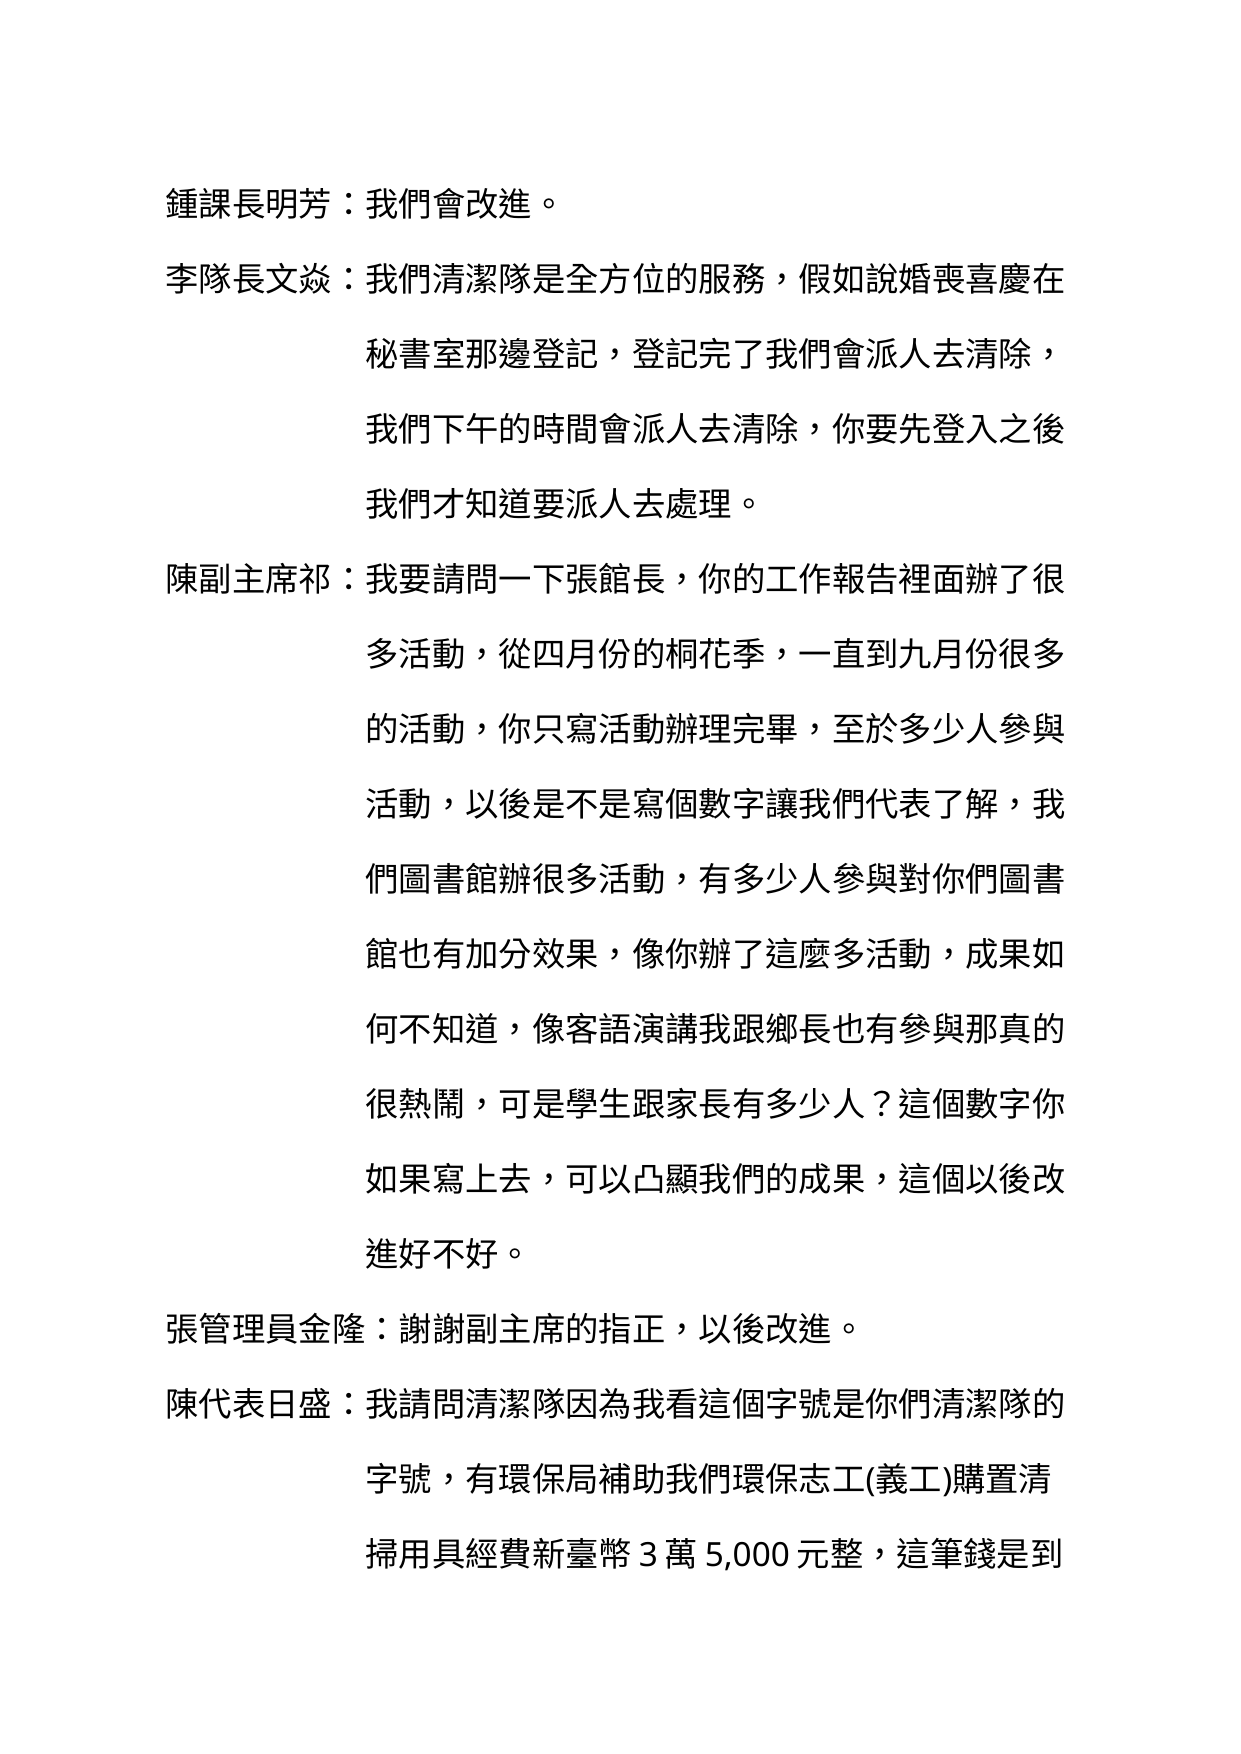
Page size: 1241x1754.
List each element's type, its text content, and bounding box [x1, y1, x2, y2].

text 陳副主席祁：我要請問一下張館長，你的工作報告裡面辦了很多活動，從四月份的桐花季，一直到九月份很多的活動，你只寫活動辦理完畢，至於多少人參與活動，以後是不是寫個數字讓我們代表了解，我們圖書館辦很多活動，有多少人參與對你們圖書館也有加分效果，像你辦了這麼多活動，成果如何不知道，像客語演講我跟鄉長也有參與那真的很熱鬧，可是學生跟家長有多少人？這個數字你如果寫上去，可以凸顯我們的成果，這個以後改進好不好。 [165, 539, 1075, 1289]
text 李隊長文焱：我們清潔隊是全方位的服務，假如說婚喪喜慶在秘書室那邊登記，登記完了我們會派人去清除，我們下午的時間會派人去清除，你要先登入之後我們才知道要派人去處理。 [165, 239, 1075, 539]
text 張管理員金隆：謝謝副主席的指正，以後改進。 [165, 1289, 1075, 1364]
text 鍾課長明芳：我們會改進。 [165, 164, 1075, 239]
text 陳代表日盛：我請問清潔隊因為我看這個字號是你們清潔隊的字號，有環保局補助我們環保志工(義工)購置清掃用具經費新臺幣3萬5,000元整，這筆錢是到 [165, 1364, 1075, 1589]
